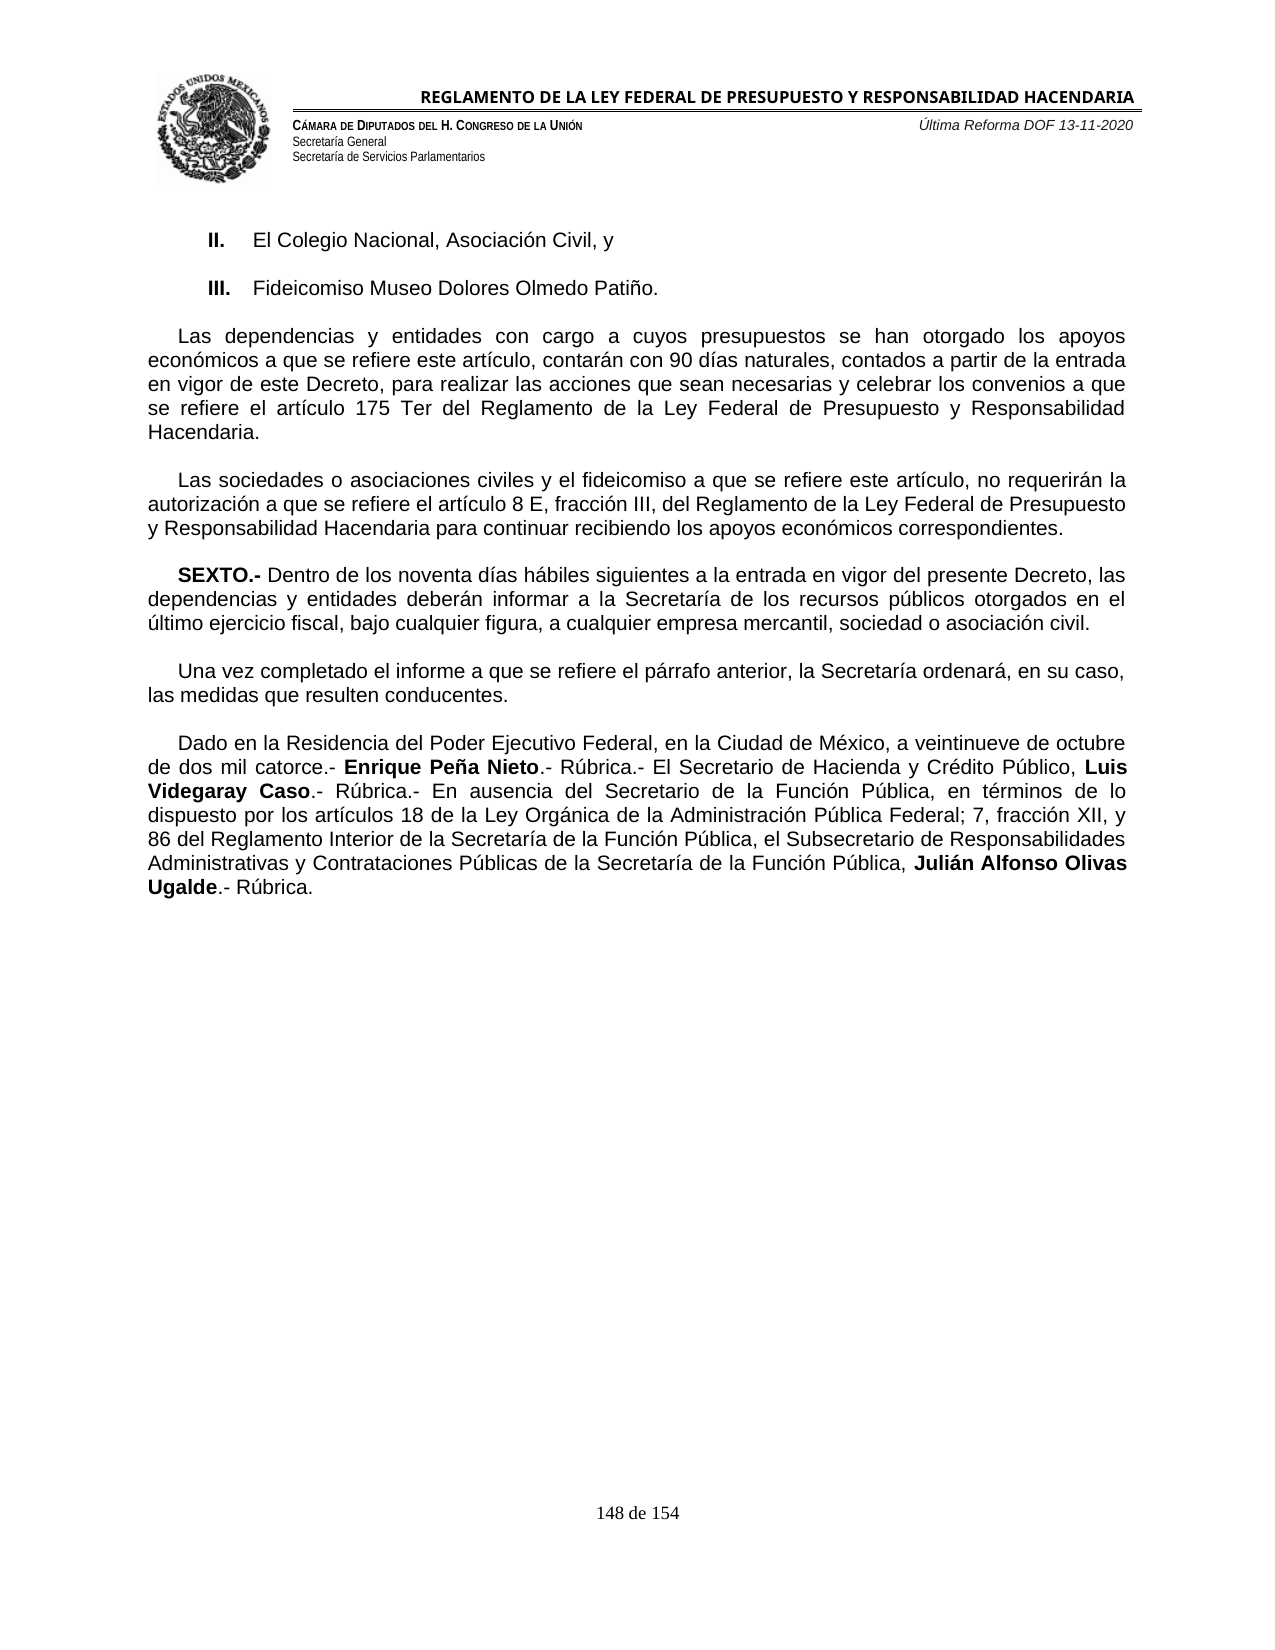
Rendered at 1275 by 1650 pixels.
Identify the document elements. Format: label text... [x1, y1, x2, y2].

text III. Fideicomiso Museo Dolores Olmedo Patiño. [208, 276, 1127, 300]
text Una vez completado el informe a que se refiere el párrafo anterior, la Secretaría ordenará, en su caso, las medidas que resulten conducentes. [148, 659, 1127, 707]
text Las sociedades o asociaciones civiles y el fideicomiso a que se refiere este artículo, no requerirán la autorización a que se refiere el artículo 8 E, fracción III, del Reglamento de la Ley Federal de Presupuesto y Responsabilidad Hacendaria para continuar recibiendo los apoyos económicos correspondientes. [148, 467, 1127, 539]
text SEXTO.- Dentro de los noventa días hábiles siguientes a la entrada en vigor del presente Decreto, las dependencias y entidades deberán informar a la Secretaría de los recursos públicos otorgados en el último ejercicio fiscal, bajo cualquier figura, a cualquier empresa mercantil, sociedad o asociación civil. [148, 563, 1127, 635]
text II. El Colegio Nacional, Asociación Civil, y [208, 228, 1127, 252]
text Las dependencias y entidades con cargo a cuyos presupuestos se han otorgado los apoyos económicos a que se refiere este artículo, contarán con 90 días naturales, contados a partir de la entrada en vigor de este Decreto, para realizar las acciones que sean necesarias y celebrar los convenios a que se refiere el artículo 175 Ter del Reglamento de la Ley Federal de Presupuesto y Responsabilidad Hacendaria. [148, 324, 1127, 443]
text Dado en la Residencia del Poder Ejecutivo Federal, en la Ciudad de México, a veintinueve de octubre de dos mil catorce.- Enrique Peña Nieto.- Rúbrica.- El Secretario de Hacienda y Crédito Público, Luis Videgaray Caso.- Rúbrica.- En ausencia del Secretario de la Función Pública, en términos de lo dispuesto por los artículos 18 de la Ley Orgánica de la Administración Pública Federal; 7, fracción XII, y 86 del Reglamento Interior de la Secretaría de la Función Pública, el Subsecretario de Responsabilidades Administrativas y Contrataciones Públicas de la Secretaría de la Función Pública, Julián Alfonso Olivas Ugalde.- Rúbrica. [148, 731, 1127, 899]
